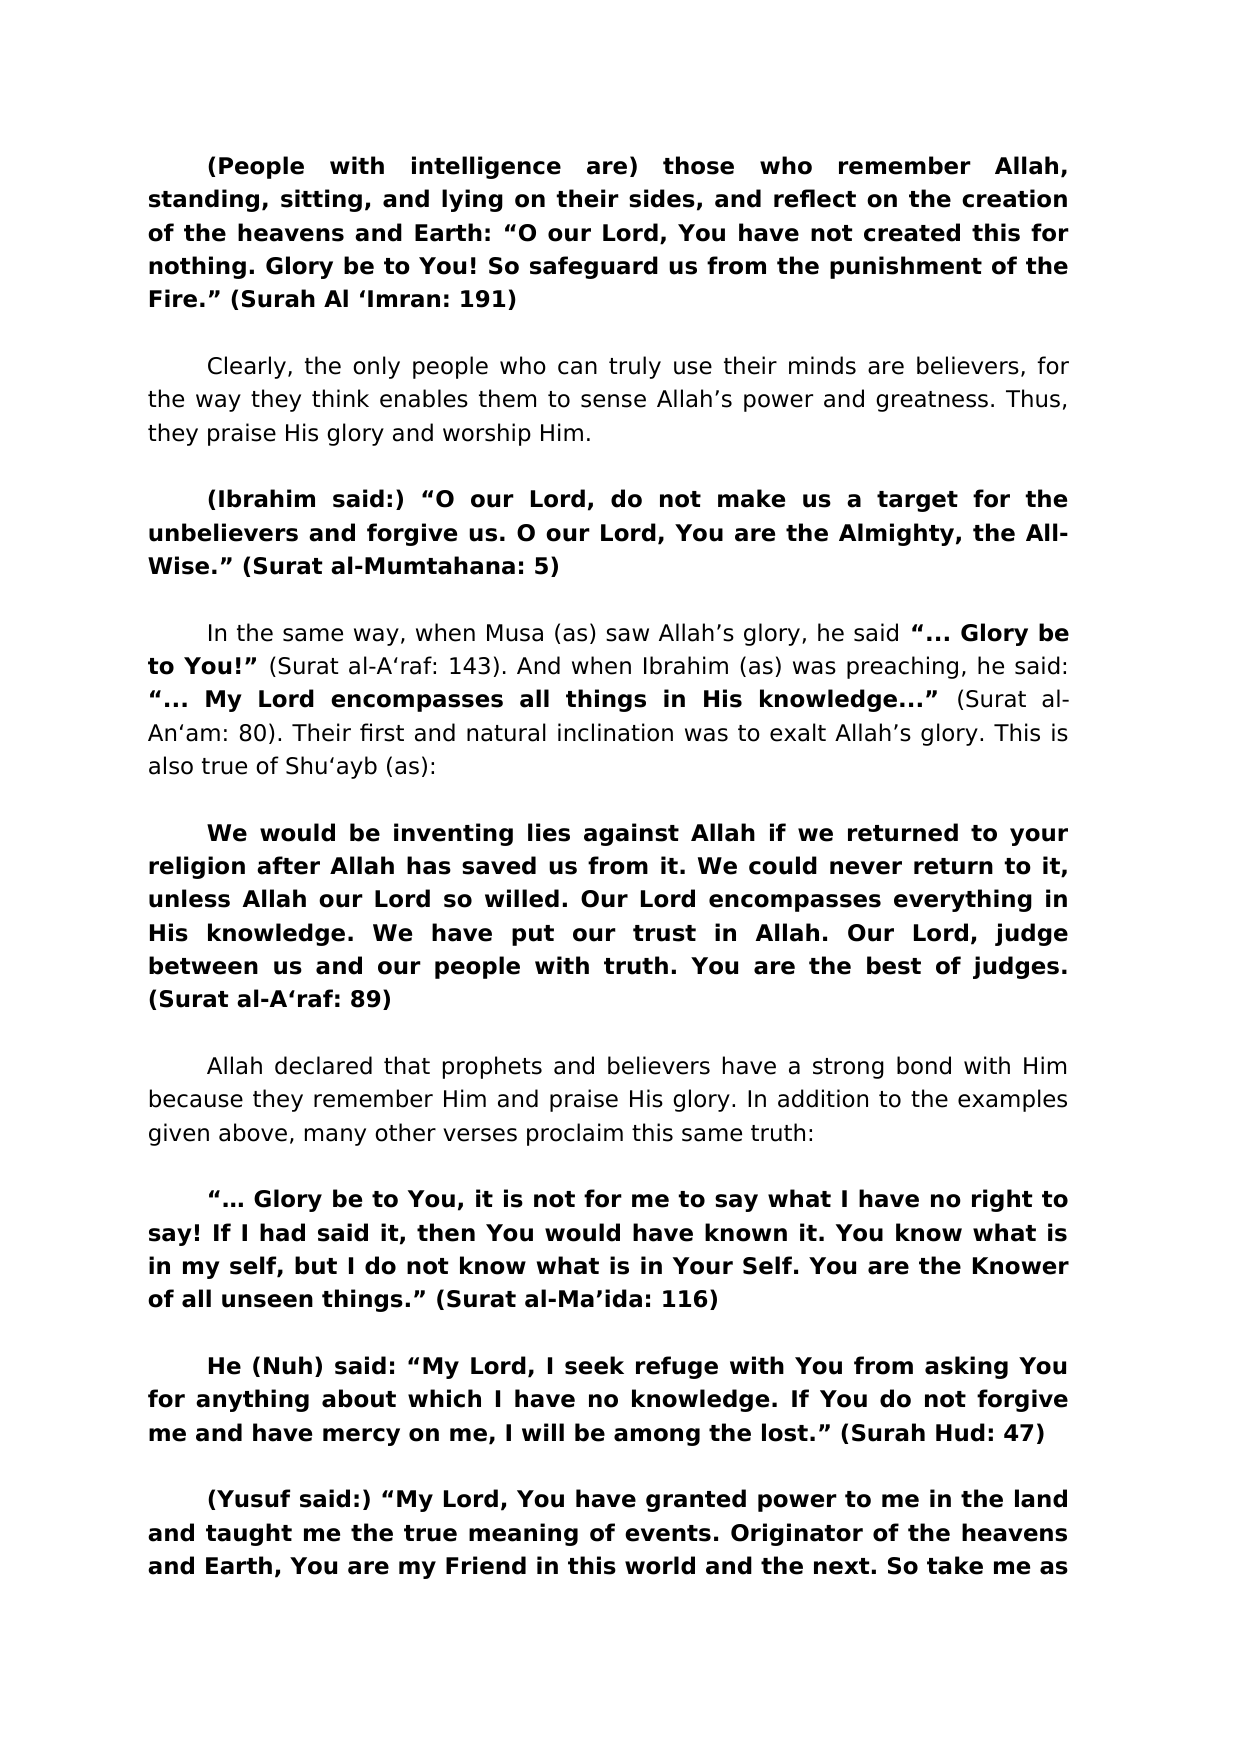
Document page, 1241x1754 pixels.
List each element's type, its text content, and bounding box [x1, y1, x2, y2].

text (People with intelligence are) those who remember Allah, standing, sitting, and lying on their sides, and reflect on the creation of the heavens and Earth: “O our Lord, You have not created this for nothing. Glory be to You! So safeguard us from the punishment of the Fire.” (Surah Al ‘Imran: 191) [148, 148, 1070, 314]
text Allah declared that prophets and believers have a strong bond with Him because they remember Him and praise His glory. In addition to the examples given above, many other verses proclaim this same truth: [148, 1048, 1070, 1148]
text Clearly, the only people who can truly use their minds are believers, for the way they think enables them to sense Allah’s power and greatness. Thus, they praise His glory and worship Him. [148, 348, 1070, 448]
text (Ibrahim said:) “O our Lord, do not make us a target for the unbelievers and forgive us. O our Lord, You are the Almighty, the All-Wise.” (Surat al-Mumtahana: 5) [148, 481, 1070, 581]
text (Yusuf said:) “My Lord, You have granted power to me in the land and taught me the true meaning of events. Originator of the heavens and Earth, You are my Friend in this world and the next. So take me as [148, 1481, 1070, 1581]
text He (Nuh) said: “My Lord, I seek refuge with You from asking You for anything about which I have no knowledge. If You do not forgive me and have mercy on me, I will be among the lost.” (Surah Hud: 47) [148, 1348, 1070, 1448]
text We would be inventing lies against Allah if we returned to your religion after Allah has saved us from it. We could never return to it, unless Allah our Lord so willed. Our Lord encompasses everything in His knowledge. We have put our trust in Allah. Our Lord, judge between us and our people with truth. You are the best of judges. (Surat al-A‘raf: 89) [148, 814, 1070, 1014]
text In the same way, when Musa (as) saw Allah’s glory, he said “... Glory be to You!” (Surat al-A‘raf: 143). And when Ibrahim (as) was preaching, he said: “... My Lord encompasses all things in His knowledge...” (Surat al-An‘am: 80). Their first and natural inclination was to exalt Allah’s glory. This is also true of Shu‘ayb (as): [148, 614, 1070, 781]
text “… Glory be to You, it is not for me to say what I have no right to say! If I had said it, then You would have known it. You know what is in my self, but I do not know what is in Your Self. You are the Knower of all unseen things.” (Surat al-Ma’ida: 116) [148, 1181, 1070, 1314]
